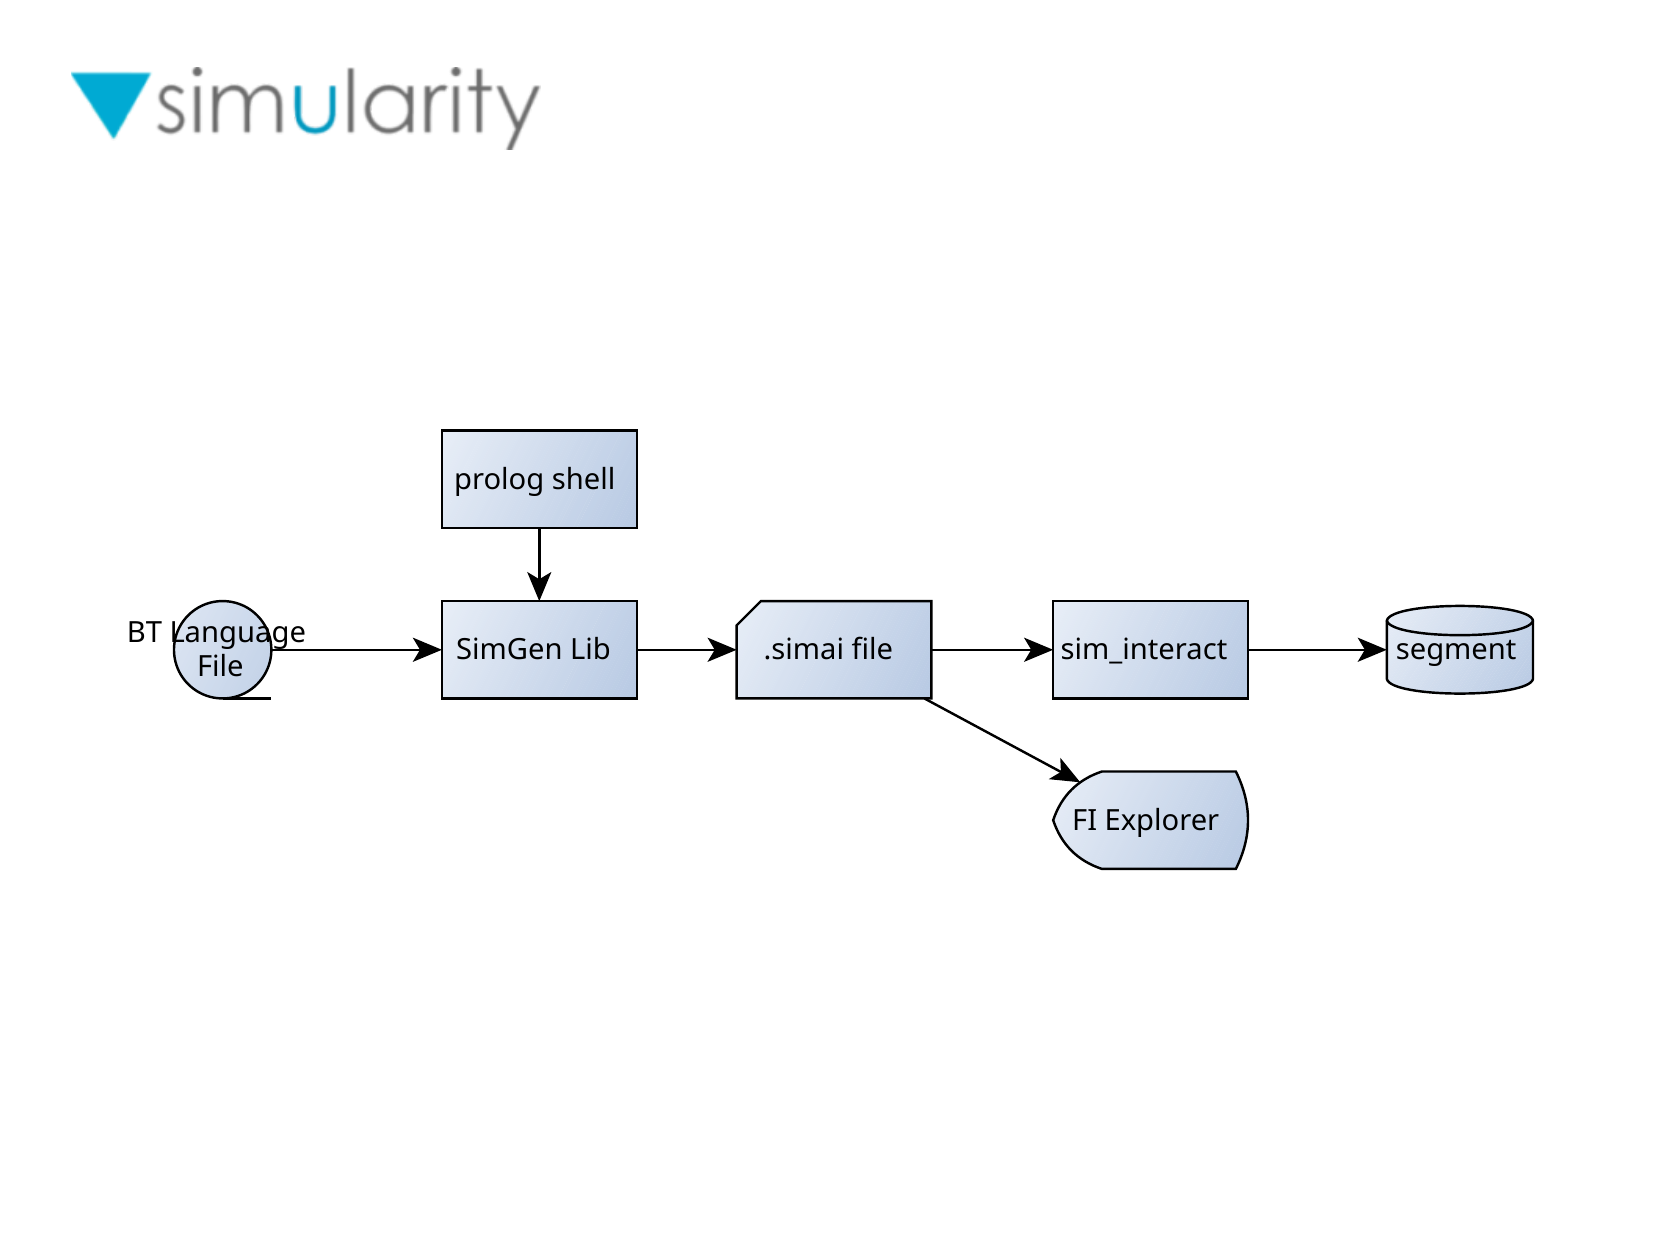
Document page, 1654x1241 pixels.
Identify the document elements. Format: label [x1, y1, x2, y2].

picture [71, 67, 541, 150]
picture [82, 392, 1571, 907]
